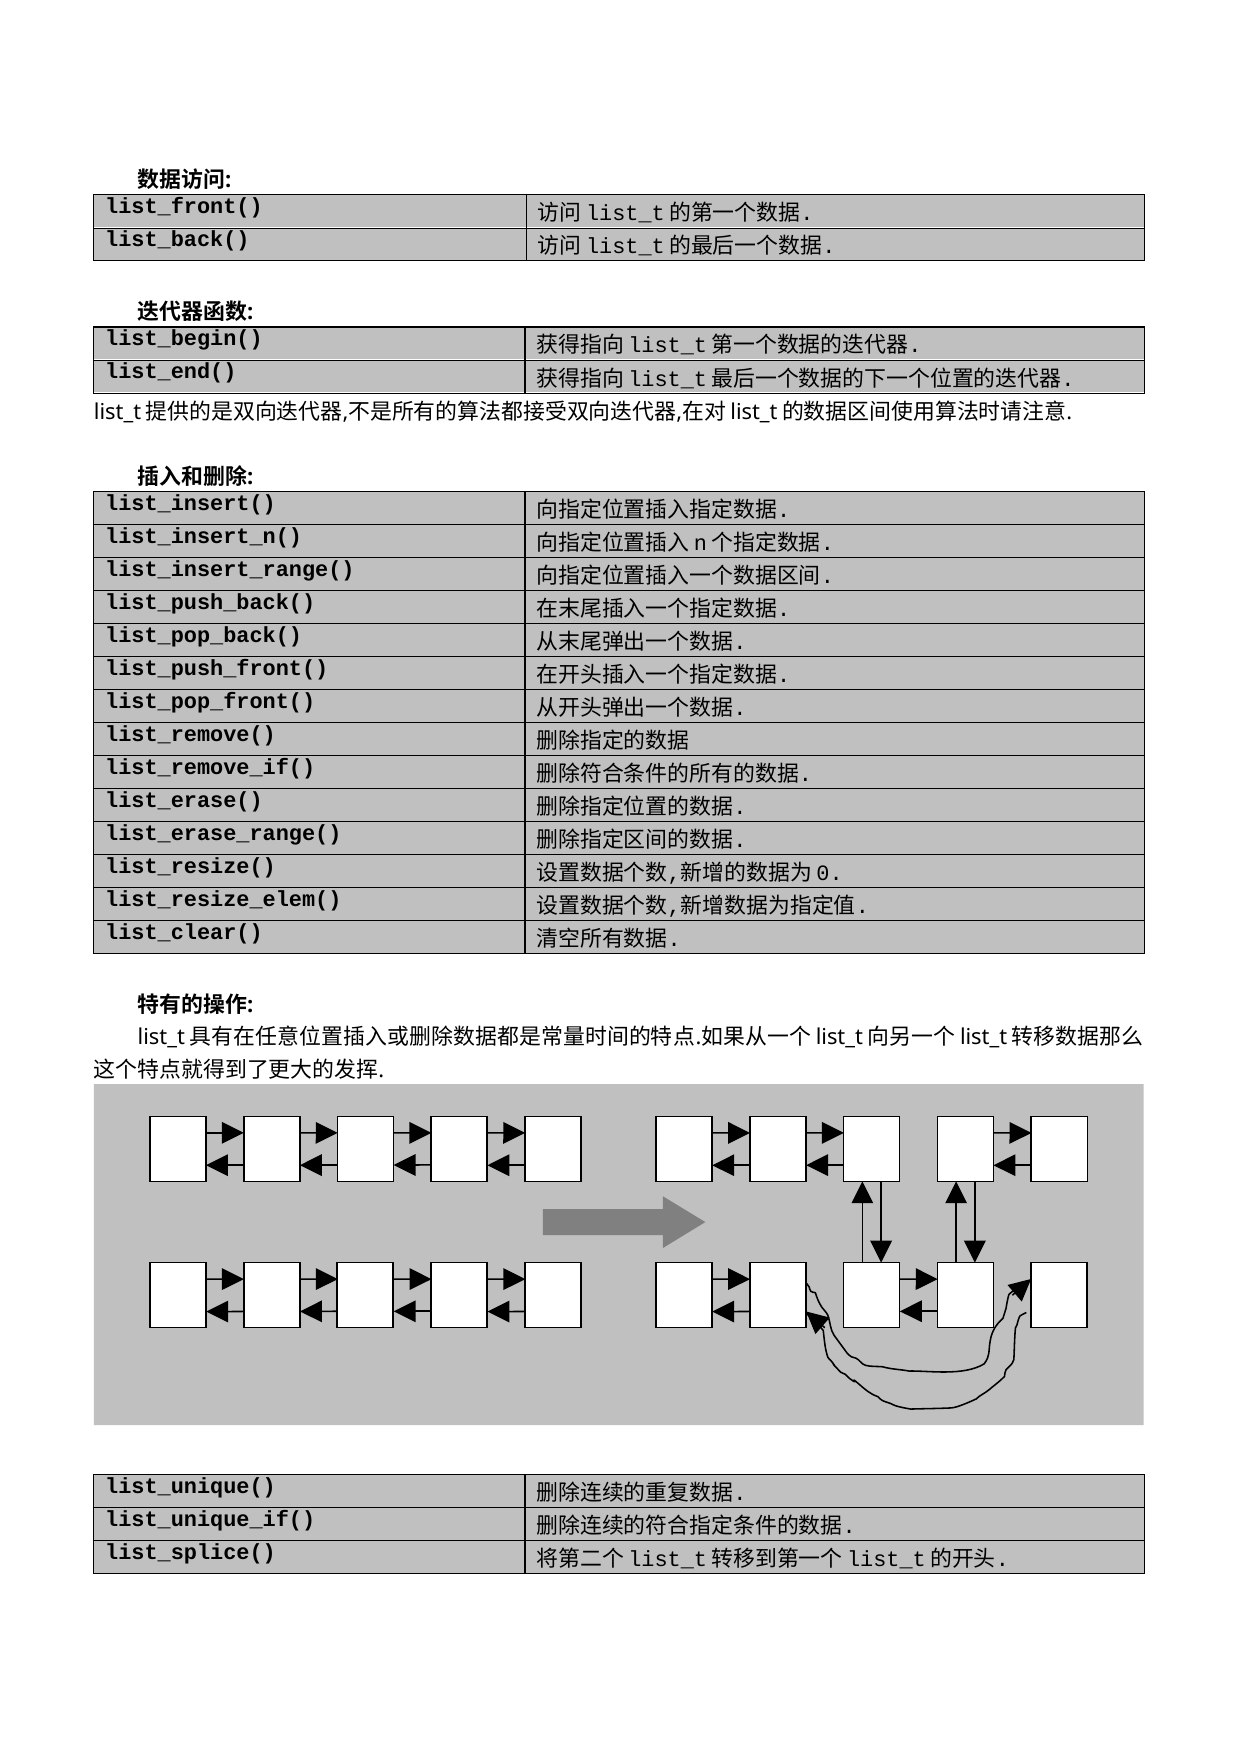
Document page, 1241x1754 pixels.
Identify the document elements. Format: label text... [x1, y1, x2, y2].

table_header list_begin() [94, 328, 524, 359]
table_cell list_pop_back() [94, 624, 524, 656]
table_cell list_remove() [94, 723, 524, 755]
table_header 向指定位置插入指定数据. [526, 492, 1144, 524]
table_cell 设置数据个数,新增的数据为0. [526, 855, 1144, 887]
table_cell 删除连续的符合指定条件的数据. [526, 1508, 1144, 1540]
table_cell 向指定位置插入一个数据区间. [526, 558, 1144, 590]
table_cell 设置数据个数,新增数据为指定值. [526, 888, 1144, 920]
table_header 获得指向list_t第一个数据的迭代器. [526, 328, 1144, 359]
table_header 访问list_t的第一个数据. [527, 195, 1144, 227]
table_cell list_erase() [94, 789, 524, 821]
table_cell list_clear() [94, 921, 524, 953]
table_cell list_resize_elem() [94, 888, 524, 920]
text list_t提供的是双向迭代器,不是所有的算法都接受双向迭代器,在对list_t的数据区间使用算法时请注意. [94, 394, 1144, 426]
table_cell 获得指向list_t最后一个数据的下一个位置的迭代器. [526, 361, 1144, 392]
table_cell 在末尾插入一个指定数据. [526, 591, 1144, 623]
table_cell 访问list_t的最后一个数据. [527, 229, 1144, 260]
table_cell 从末尾弹出一个数据. [526, 624, 1144, 656]
table_cell list_resize() [94, 855, 524, 887]
table_cell list_insert_n() [94, 525, 524, 557]
table_cell list_pop_front() [94, 690, 524, 722]
table_cell 删除指定区间的数据. [526, 822, 1144, 854]
table_header list_insert() [94, 492, 524, 524]
table_cell 删除指定的数据 [526, 723, 1144, 755]
text 插入和删除: [94, 458, 1144, 491]
text 特有的操作: [94, 987, 1144, 1019]
table_cell 向指定位置插入n个指定数据. [526, 525, 1144, 557]
table_cell list_unique_if() [94, 1508, 524, 1540]
table_cell 删除指定位置的数据. [526, 789, 1144, 821]
table_cell list_push_front() [94, 657, 524, 689]
table_cell list_remove_if() [94, 756, 524, 788]
table_cell list_insert_range() [94, 558, 524, 590]
table_cell list_splice() [94, 1541, 524, 1573]
table_cell list_back() [94, 229, 526, 260]
text list_t具有在任意位置插入或删除数据都是常量时间的特点.如果从一个list_t向另一个list_t转移数据那么这个特点就得到了更大的发挥. [94, 1019, 1144, 1084]
table_header list_unique() [94, 1475, 524, 1507]
table_cell 将第二个list_t转移到第一个list_t的开头. [526, 1541, 1144, 1573]
table_header 删除连续的重复数据. [526, 1475, 1144, 1507]
text 数据访问: [94, 162, 1144, 194]
table_cell 在开头插入一个指定数据. [526, 657, 1144, 689]
table_cell list_push_back() [94, 591, 524, 623]
text 迭代器函数: [94, 294, 1144, 326]
table_cell 从开头弹出一个数据. [526, 690, 1144, 722]
table_cell 删除符合条件的所有的数据. [526, 756, 1144, 788]
table_cell 清空所有数据. [526, 921, 1144, 953]
table_cell list_erase_range() [94, 822, 524, 854]
table_cell list_end() [94, 361, 524, 392]
table_header list_front() [94, 195, 526, 227]
